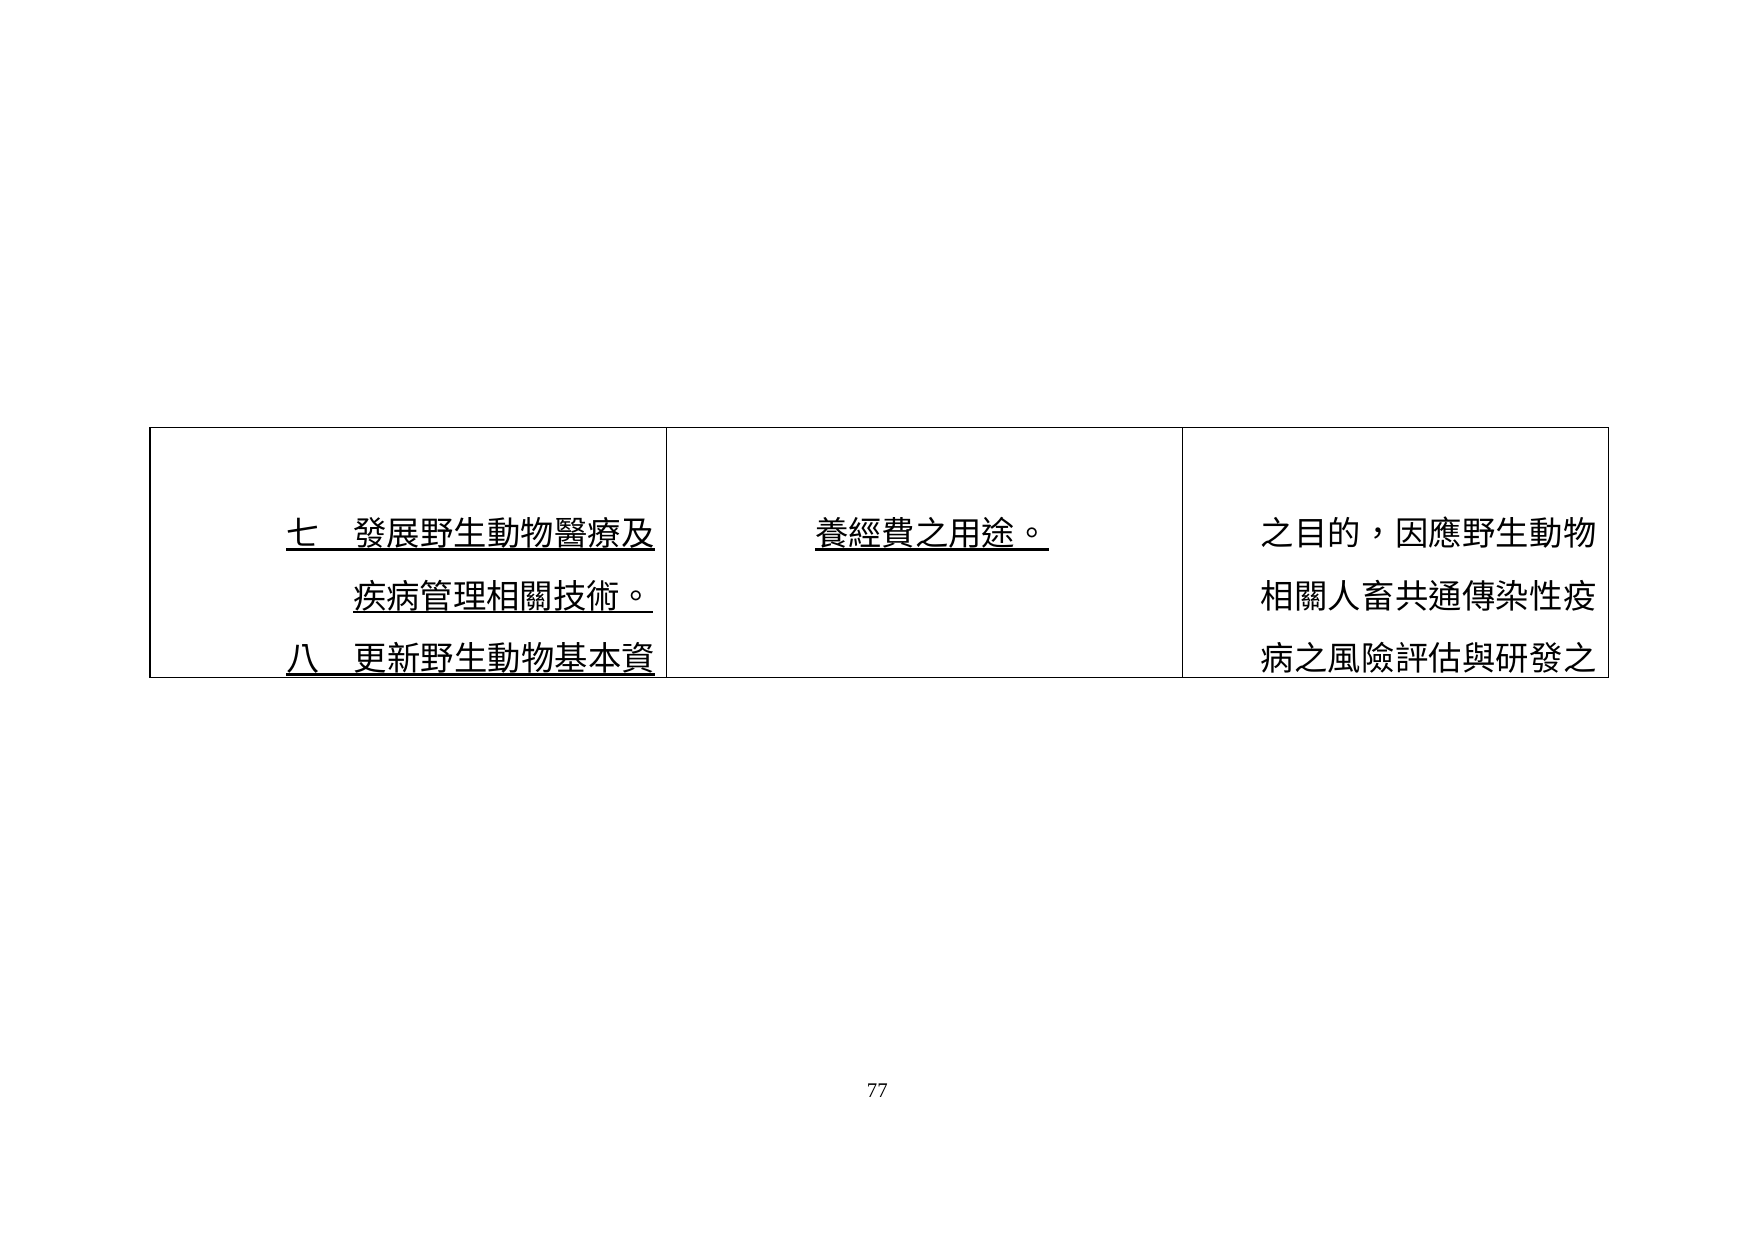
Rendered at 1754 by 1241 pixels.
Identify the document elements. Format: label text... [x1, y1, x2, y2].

table_cell 養經費之用途。 [667, 428, 1182, 677]
table_cell 之目的，因應野生動物相關人畜共通傳染性疫病之風險評估與研發之 [1183, 428, 1608, 677]
table_cell 七 發展野生動物醫療及疾病管理相關技術。 八 更新野生動物基本資 [151, 428, 666, 677]
